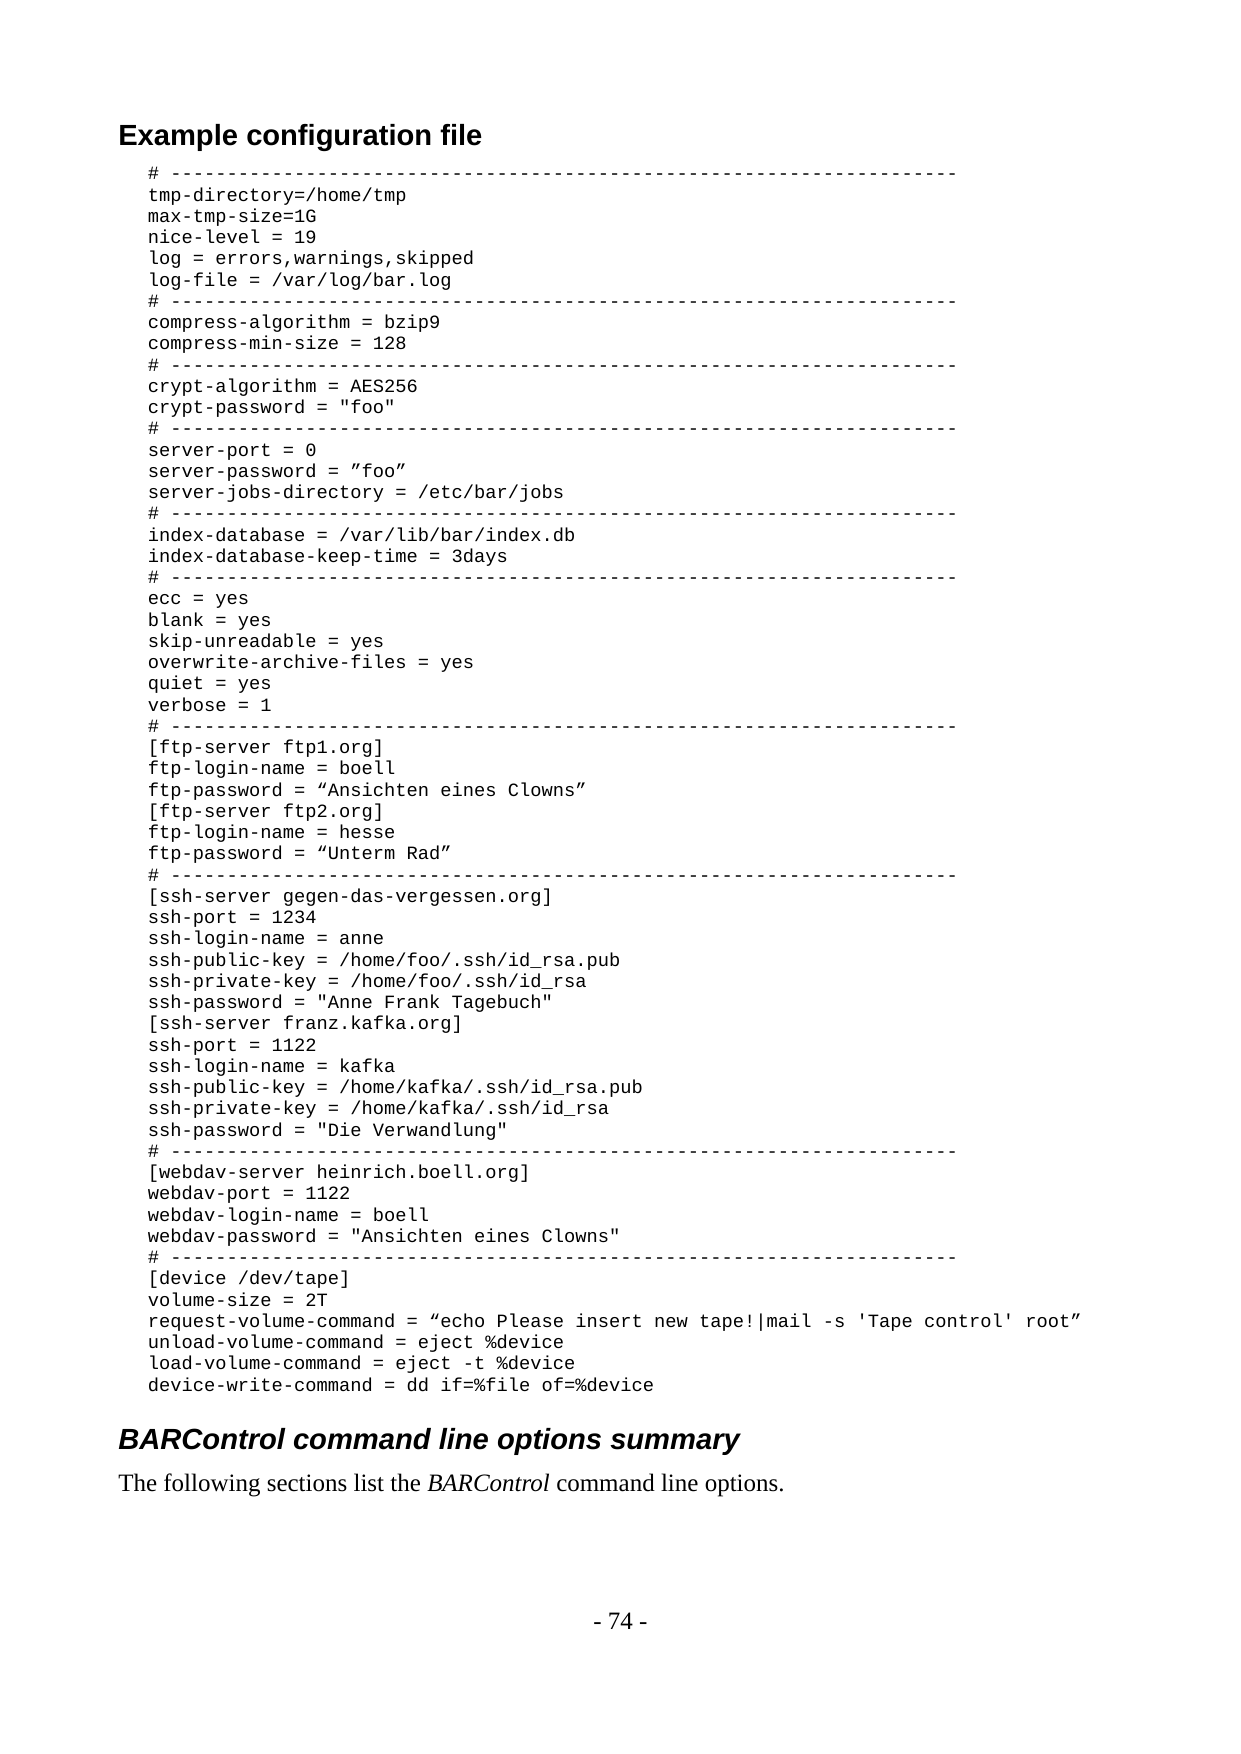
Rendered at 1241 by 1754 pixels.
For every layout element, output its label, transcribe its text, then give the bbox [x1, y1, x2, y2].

text # ---------------------------------------------------------------------- [148, 164, 1122, 185]
text ssh-port = 1234 [148, 908, 1122, 929]
text # ---------------------------------------------------------------------- [148, 504, 1122, 525]
text index-database = /var/lib/bar/index.db [148, 525, 1122, 547]
text blank = yes [148, 610, 1122, 632]
text ssh-public-key = /home/kafka/.ssh/id_rsa.pub [148, 1078, 1122, 1099]
text # ---------------------------------------------------------------------- [148, 355, 1122, 377]
text nice-level = 19 [148, 228, 1122, 249]
text crypt-algorithm = AES256 [148, 377, 1122, 398]
subtitle Example configuration file [118, 118, 1122, 152]
text skip-unreadable = yes [148, 632, 1122, 653]
text log-file = /var/log/bar.log [148, 270, 1122, 292]
text ssh-port = 1122 [148, 1035, 1122, 1057]
text crypt-password = "foo" [148, 398, 1122, 419]
text # ---------------------------------------------------------------------- [148, 1142, 1122, 1163]
text ssh-public-key = /home/foo/.ssh/id_rsa.pub [148, 950, 1122, 972]
text # ---------------------------------------------------------------------- [148, 1248, 1122, 1269]
text # ---------------------------------------------------------------------- [148, 717, 1122, 738]
text webdav-password = "Ansichten eines Clowns" [148, 1227, 1122, 1248]
text [ssh-server gegen-das-vergessen.org] [148, 887, 1122, 908]
text unload-volume-command = eject %device [148, 1333, 1122, 1354]
text verbose = 1 [148, 695, 1122, 717]
text webdav-login-name = boell [148, 1205, 1122, 1227]
text # ---------------------------------------------------------------------- [148, 292, 1122, 313]
text index-database-keep-time = 3days [148, 547, 1122, 568]
text compress-min-size = 128 [148, 334, 1122, 355]
text quiet = yes [148, 674, 1122, 695]
text ftp-password = “Ansichten eines Clowns” [148, 780, 1122, 802]
text ssh-private-key = /home/foo/.ssh/id_rsa [148, 972, 1122, 993]
text load-volume-command = eject -t %device [148, 1354, 1122, 1375]
text ssh-password = "Anne Frank Tagebuch" [148, 993, 1122, 1014]
text log = errors,warnings,skipped [148, 249, 1122, 270]
text server-password = ”foo” [148, 462, 1122, 483]
text ftp-login-name = boell [148, 759, 1122, 780]
text ssh-private-key = /home/kafka/.ssh/id_rsa [148, 1099, 1122, 1120]
subtitle BARControl command line options summary [118, 1422, 1122, 1455]
text # ---------------------------------------------------------------------- [148, 419, 1122, 440]
text ftp-password = “Unterm Rad” [148, 844, 1122, 865]
text ftp-login-name = hesse [148, 823, 1122, 844]
text request-volume-command = “echo Please insert new tape!|mail -s 'Tape control' root” [148, 1312, 1122, 1333]
text compress-algorithm = bzip9 [148, 313, 1122, 334]
text [webdav-server heinrich.boell.org] [148, 1163, 1122, 1184]
text ssh-password = "Die Verwandlung" [148, 1120, 1122, 1142]
text device-write-command = dd if=%file of=%device [148, 1375, 1122, 1397]
text [ftp-server ftp2.org] [148, 802, 1122, 823]
text # ---------------------------------------------------------------------- [148, 865, 1122, 887]
text [device /dev/tape] [148, 1269, 1122, 1290]
text webdav-port = 1122 [148, 1184, 1122, 1205]
text ssh-login-name = kafka [148, 1057, 1122, 1078]
text The following sections list the BARControl command line options. [118, 1468, 1122, 1496]
text ssh-login-name = anne [148, 929, 1122, 950]
text overwrite-archive-files = yes [148, 653, 1122, 674]
text [ftp-server ftp1.org] [148, 738, 1122, 759]
text server-port = 0 [148, 440, 1122, 462]
text volume-size = 2T [148, 1290, 1122, 1312]
text server-jobs-directory = /etc/bar/jobs [148, 483, 1122, 504]
text max-tmp-size=1G [148, 207, 1122, 228]
text # ---------------------------------------------------------------------- [148, 568, 1122, 589]
text [ssh-server franz.kafka.org] [148, 1014, 1122, 1035]
text ecc = yes [148, 589, 1122, 610]
text tmp-directory=/home/tmp [148, 185, 1122, 207]
